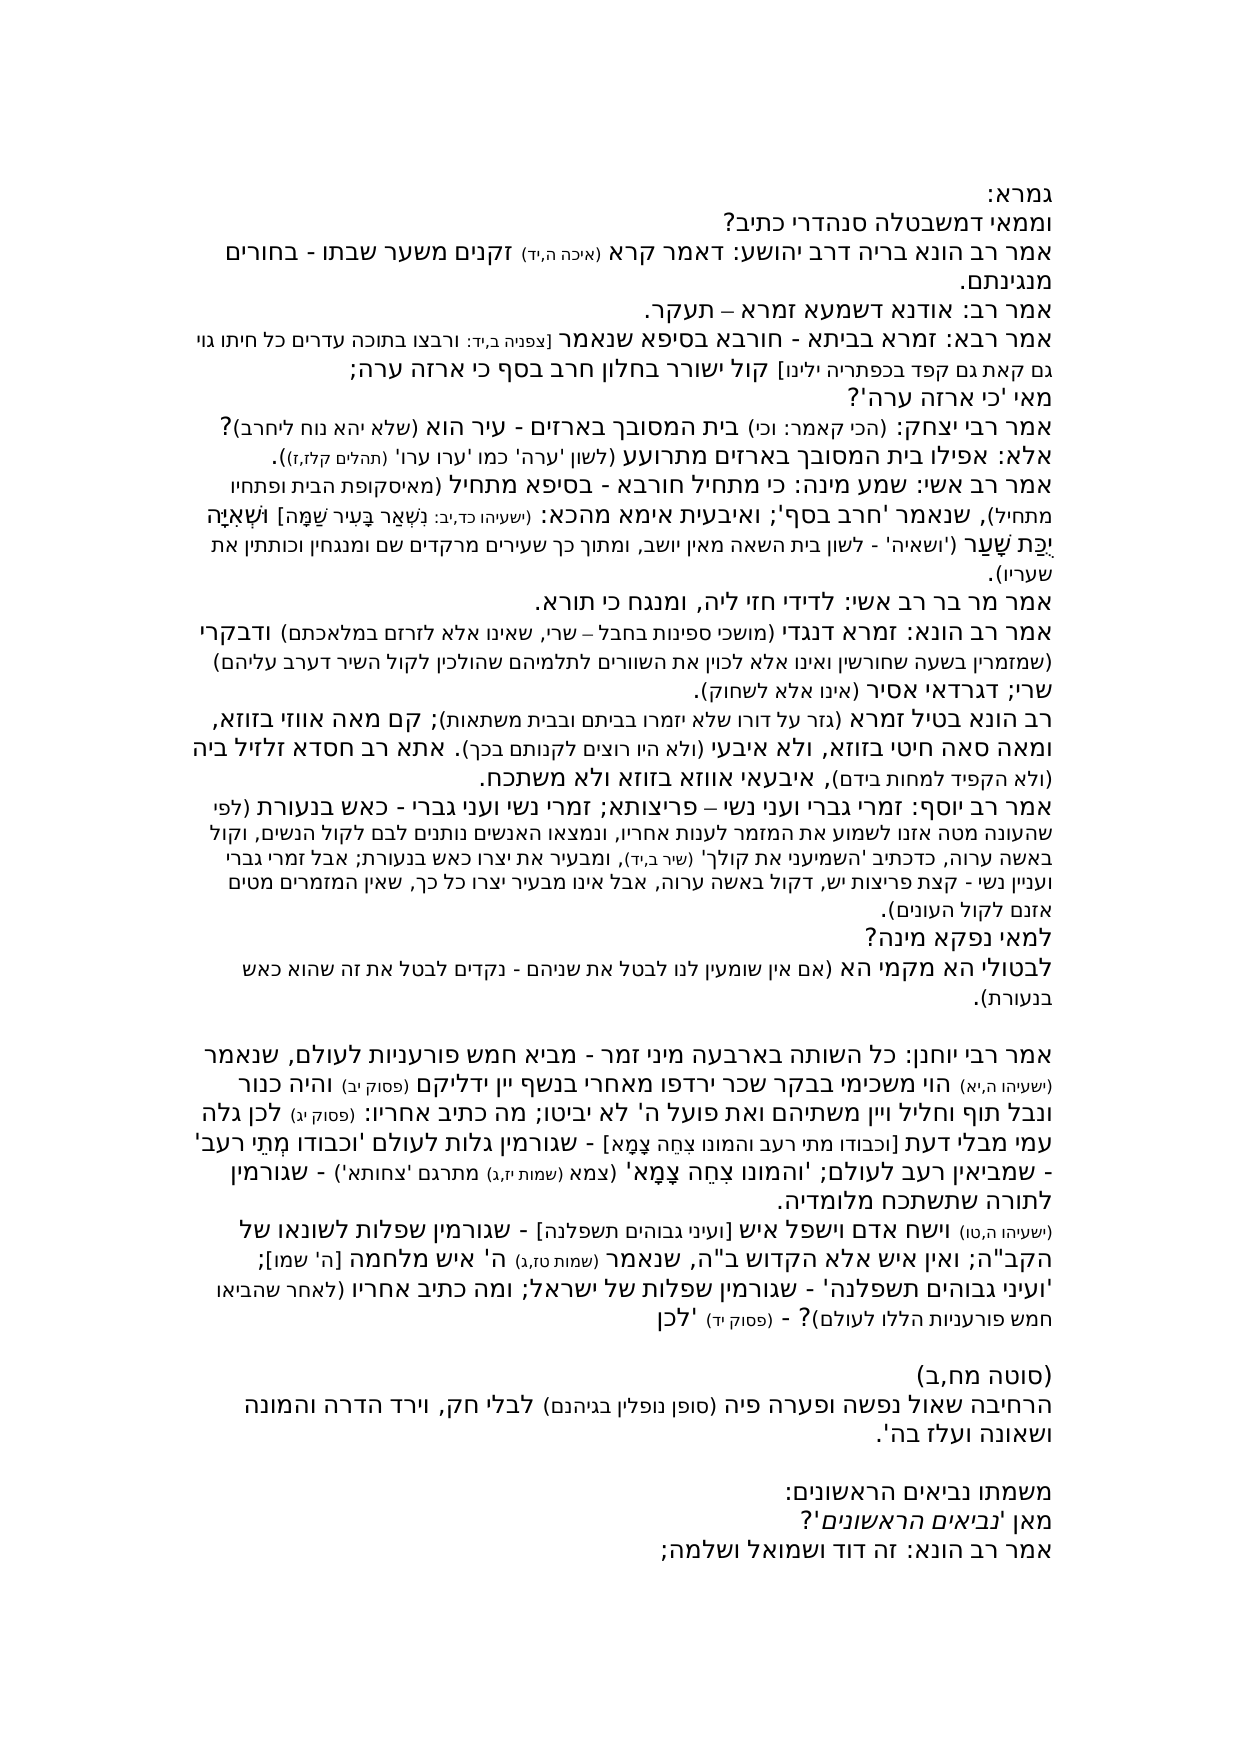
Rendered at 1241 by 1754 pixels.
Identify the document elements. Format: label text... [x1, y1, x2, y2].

text מאן 'נביאים הראשונים'? [187, 1506, 1053, 1536]
text אמר רב יוסף: זמרי גברי ועני נשי – פריצותא; זמרי נשי ועני גברי - כאש בנעורת (לפי שהעונה מטה אזנו לשמוע את המזמר לענות אחריו, ונמצאו האנשים נותנים לבם לקול הנשים, וקול באשה ערוה, כדכתיב 'השמיעני את קולך' (שיר ב,יד), ומבעיר את יצרו כאש בנעורת; אבל זמרי גברי ועניין נשי - קצת פריצות יש, דקול באשה ערוה, אבל אינו מבעיר יצרו כל כך, שאין המזמרים מטים אזנם לקול העונים). [187, 792, 1053, 924]
text אמר רב הונא בריה דרב יהושע: דאמר קרא (איכה ה,יד) זקנים משער שבתו - בחורים מנגינתם. [187, 237, 1053, 295]
text (סוטה מח,ב) [187, 1361, 1053, 1390]
text אמר רב אשי: שמע מינה: כי מתחיל חורבא - בסיפא מתחיל (מאיסקופת הבית ופתחיו מתחיל), שנאמר 'חרב בסף'; ואיבעית אימא מהכא: (ישעיהו כד,יב: נִשְׁאַר בָּעִיר שַׁמָּה] וּשְׁאִיָּה יֻכַּת שָׁעַר ('ושאיה' - לשון בית השאה מאין יושב, ומתוך כך שעירים מרקדים שם ומנגחין וכותתין את שעריו). [187, 471, 1053, 588]
text 'ועיני גבוהים תשפלנה' - שגורמין שפלות של ישראל; ומה כתיב אחריו (לאחר שהביאו חמש פורעניות הללו לעולם)? - (פסוק יד) 'לכן [187, 1274, 1053, 1332]
text אמר רב הונא: זה דוד ושמואל ושלמה; [187, 1536, 1053, 1565]
text גמרא: [187, 179, 1053, 208]
text אמר רבא: זמרא בביתא - חורבא בסיפא שנאמר [צפניה ב,יד: ורבצו בתוכה עדרים כל חיתו גוי גם קאת גם קפד בכפתריה ילינו] קול ישורר בחלון חרב בסף כי ארזה ערה; [187, 325, 1053, 383]
text משמתו נביאים הראשונים: [187, 1477, 1053, 1506]
text לבטולי הא מקמי הא (אם אין שומעין לנו לבטל את שניהם - נקדים לבטל את זה שהוא כאש בנעורת). [187, 953, 1053, 1011]
text אמר רבי יצחק: (הכי קאמר: וכי) בית המסובך בארזים - עיר הוא (שלא יהא נוח ליחרב)? אלא: אפילו בית המסובך בארזים מתרועע (לשון 'ערה' כמו 'ערו ערו' (תהלים קלז,ז)). [187, 412, 1053, 471]
text אמר רב הונא: זמרא דנגדי (מושכי ספינות בחבל – שרי, שאינו אלא לזרזם במלאכתם) ודבקרי (שמזמרין בשעה שחורשין ואינו אלא לכוין את השוורים לתלמיהם שהולכין לקול השיר דערב עליהם) שרי; דגרדאי אסיר (אינו אלא לשחוק). [187, 617, 1053, 704]
text (ישעיהו ה,טו) וישח אדם וישפל איש [ועיני גבוהים תשפלנה] - שגורמין שפלות לשונאו של הקב"ה; ואין איש אלא הקדוש ב"ה, שנאמר (שמות טז,ג) ה' איש מלחמה [ה' שמו]; [187, 1215, 1053, 1274]
text אמר רבי יוחנן: כל השותה בארבעה מיני זמר - מביא חמש פורעניות לעולם, שנאמר (ישעיהו ה,יא) הוי משכימי בבקר שכר ירדפו מאחרי בנשף יין ידליקם (פסוק יב) והיה כנור ונבל תוף וחליל ויין משתיהם ואת פועל ה' לא יביטו; מה כתיב אחריו: (פסוק יג) לכן גלה עמי מבלי דעת [וכבודו מתי רעב והמונו צִחֵה צָמָא] - שגורמין גלות לעולם 'וכבודו מְתֵי רעב' - שמביאין רעב לעולם; 'והמונו צִחֵה צָמָא' (צמא (שמות יז,ג) מתרגם 'צחותא') - שגורמין לתורה שתשתכח מלומדיה. [187, 1040, 1053, 1215]
text אמר מר בר רב אשי: לדידי חזי ליה, ומנגח כי תורא. [187, 588, 1053, 617]
text רב הונא בטיל זמרא (גזר על דורו שלא יזמרו בביתם ובבית משתאות); קם מאה אווזי בזוזא, ומאה סאה חיטי בזוזא, ולא איבעי (ולא היו רוצים לקנותם בכך). אתא רב חסדא זלזיל ביה (ולא הקפיד למחות בידם), איבעאי אווזא בזוזא ולא משתכח. [187, 704, 1053, 792]
text מאי 'כי ארזה ערה'? [187, 383, 1053, 412]
text אמר רב: אודנא דשמעא זמרא – תעקר. [187, 295, 1053, 325]
text למאי נפקא מינה? [187, 924, 1053, 953]
text וממאי דמשבטלה סנהדרי כתיב? [187, 208, 1053, 237]
text הרחיבה שאול נפשה ופערה פיה (סופן נופלין בגיהנם) לבלי חק, וירד הדרה והמונה ושאונה ועלז בה'. [187, 1390, 1053, 1448]
